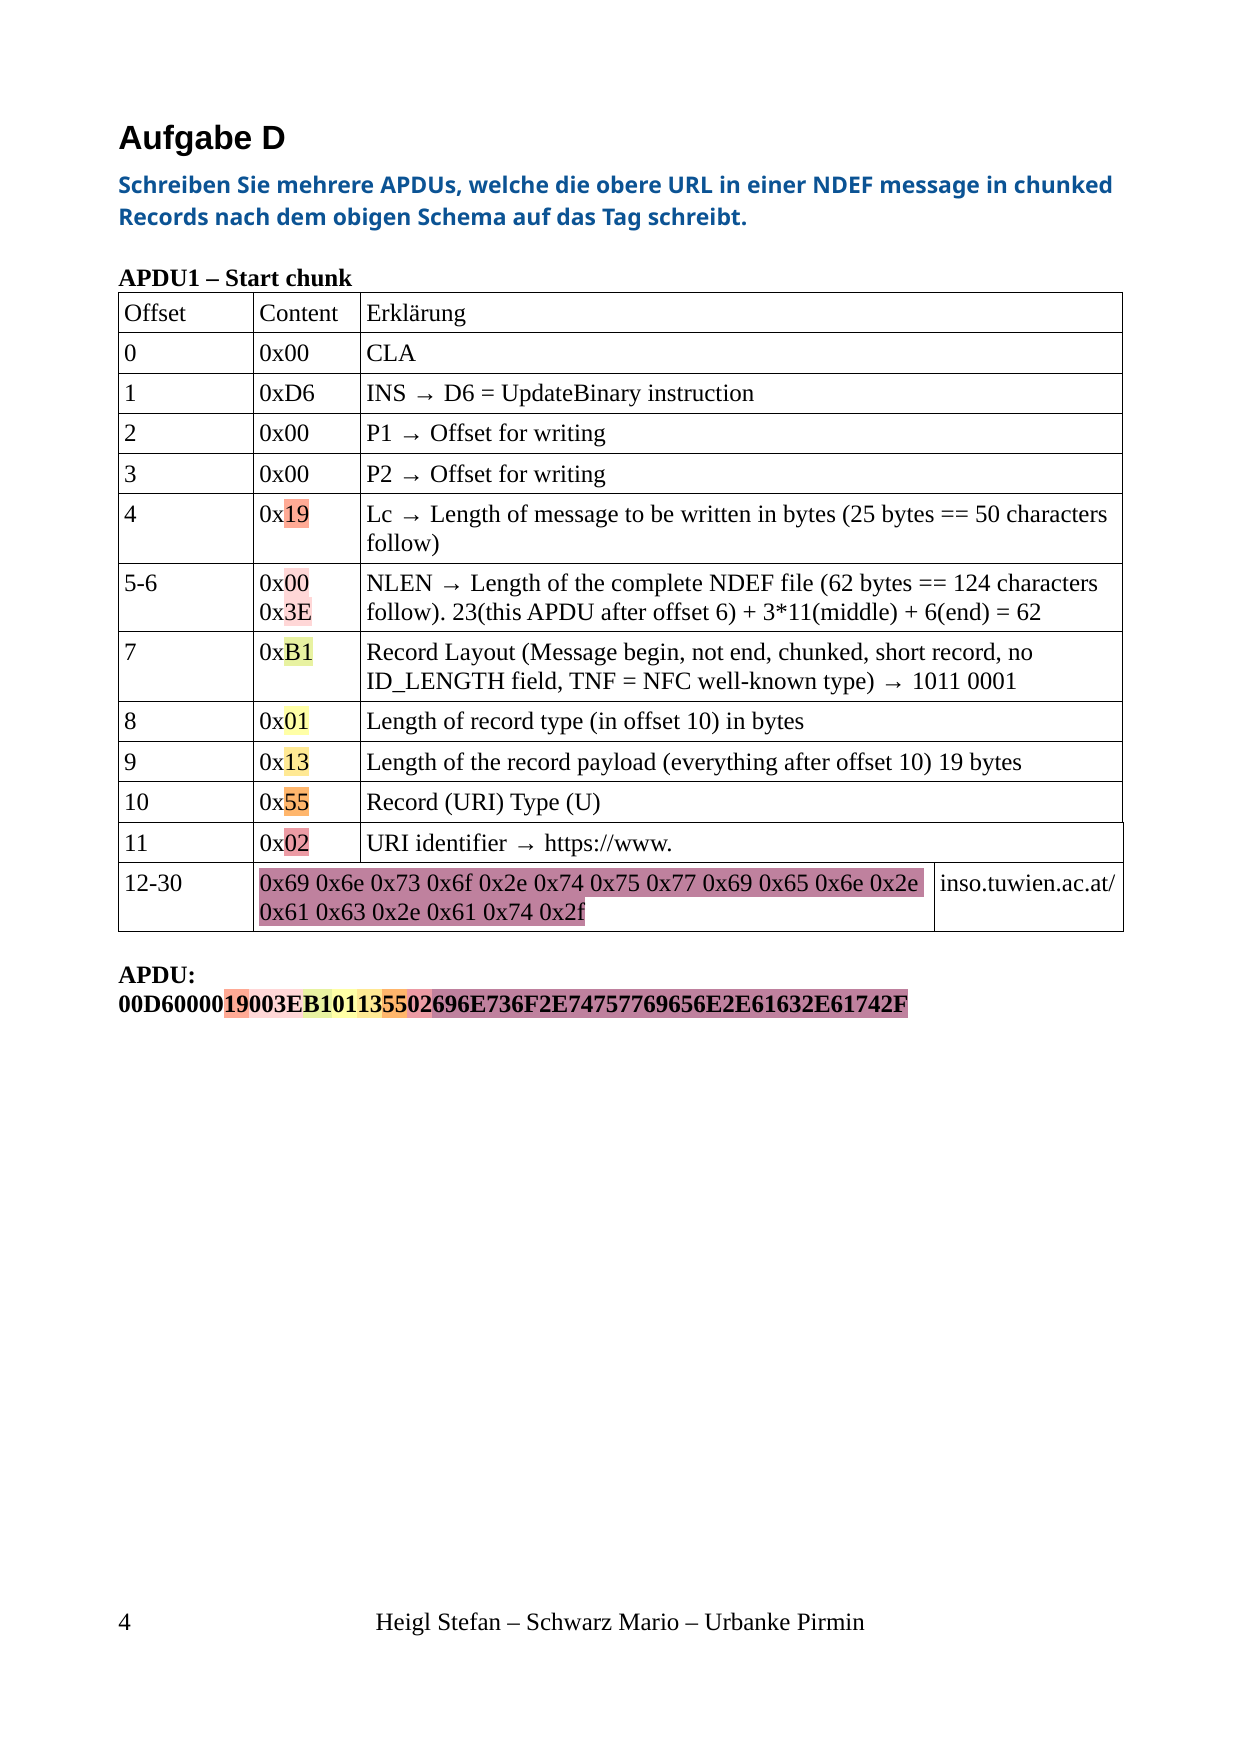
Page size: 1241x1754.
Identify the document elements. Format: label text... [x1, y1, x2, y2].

table_cell Lc → Length of message to be written in bytes (25 bytes == 50 characters follow) [361, 494, 1122, 562]
table_cell 1 [119, 374, 253, 413]
table_header inso.tuwien.ac.at/ [935, 863, 1123, 931]
text APDU: [118, 960, 1122, 989]
text Schreiben Sie mehrere APDUs, welche die obere URL in einer NDEF message in chunked Records nach dem obigen Schema auf das Tag schreibt. [118, 169, 1122, 232]
table_cell P2 → Offset for writing [361, 454, 1122, 493]
table_cell 0 [119, 333, 253, 372]
table_cell P1 → Offset for writing [361, 414, 1122, 453]
table_cell 0x19 [254, 494, 360, 562]
table_header 0x01 [254, 702, 360, 741]
table_cell CLA [361, 333, 1122, 372]
table_header 11 [119, 823, 253, 862]
table_header Erklärung [361, 293, 1122, 332]
table_header 0x02 [254, 823, 360, 862]
table_cell 0x00 [254, 414, 360, 453]
table_cell 2 [119, 414, 253, 453]
table_header 9 [119, 742, 253, 781]
table_header 8 [119, 702, 253, 741]
table_cell 0x00 0x3E [254, 564, 360, 631]
table_header URI identifier → https://www. [361, 823, 1123, 862]
table_cell 5-6 [119, 564, 253, 631]
table_cell Record Layout (Message begin, not end, chunked, short record, no ID_LENGTH field, TNF = NFC well-known type) → 1011 0001 [361, 632, 1122, 701]
table_header Offset [119, 293, 253, 332]
table_header 10 [119, 782, 253, 822]
text 00D6000019003EB101135502696E736F2E74757769656E2E61632E61742F [118, 989, 1122, 1018]
table_cell 4 [119, 494, 253, 562]
table_header 0x69 0x6e 0x73 0x6f 0x2e 0x74 0x75 0x77 0x69 0x65 0x6e 0x2e 0x61 0x63 0x2e 0x61 0x74 0x2f [254, 863, 934, 931]
table_cell 3 [119, 454, 253, 493]
subtitle Aufgabe D [118, 118, 1122, 157]
table_cell 0xB1 [254, 632, 360, 701]
table_cell 0x00 [254, 454, 360, 493]
table_header Length of record type (in offset 10) in bytes [361, 702, 1122, 741]
table_header 0x13 [254, 742, 360, 781]
table_cell 0xD6 [254, 374, 360, 413]
table_header 0x55 [254, 782, 360, 822]
table_header Content [254, 293, 360, 332]
table_cell NLEN → Length of the complete NDEF file (62 bytes == 124 characters follow). 23(this APDU after offset 6) + 3*11(middle) + 6(end) = 62 [361, 564, 1122, 631]
table_header Length of the record payload (everything after offset 10) 19 bytes [361, 742, 1122, 781]
table_cell 0x00 [254, 333, 360, 372]
table_header Record (URI) Type (U) [361, 782, 1122, 822]
text APDU1 – Start chunk [118, 263, 1122, 292]
table_header 12-30 [119, 863, 253, 931]
table_cell INS → D6 = UpdateBinary instruction [361, 374, 1122, 413]
table_cell 7 [119, 632, 253, 701]
